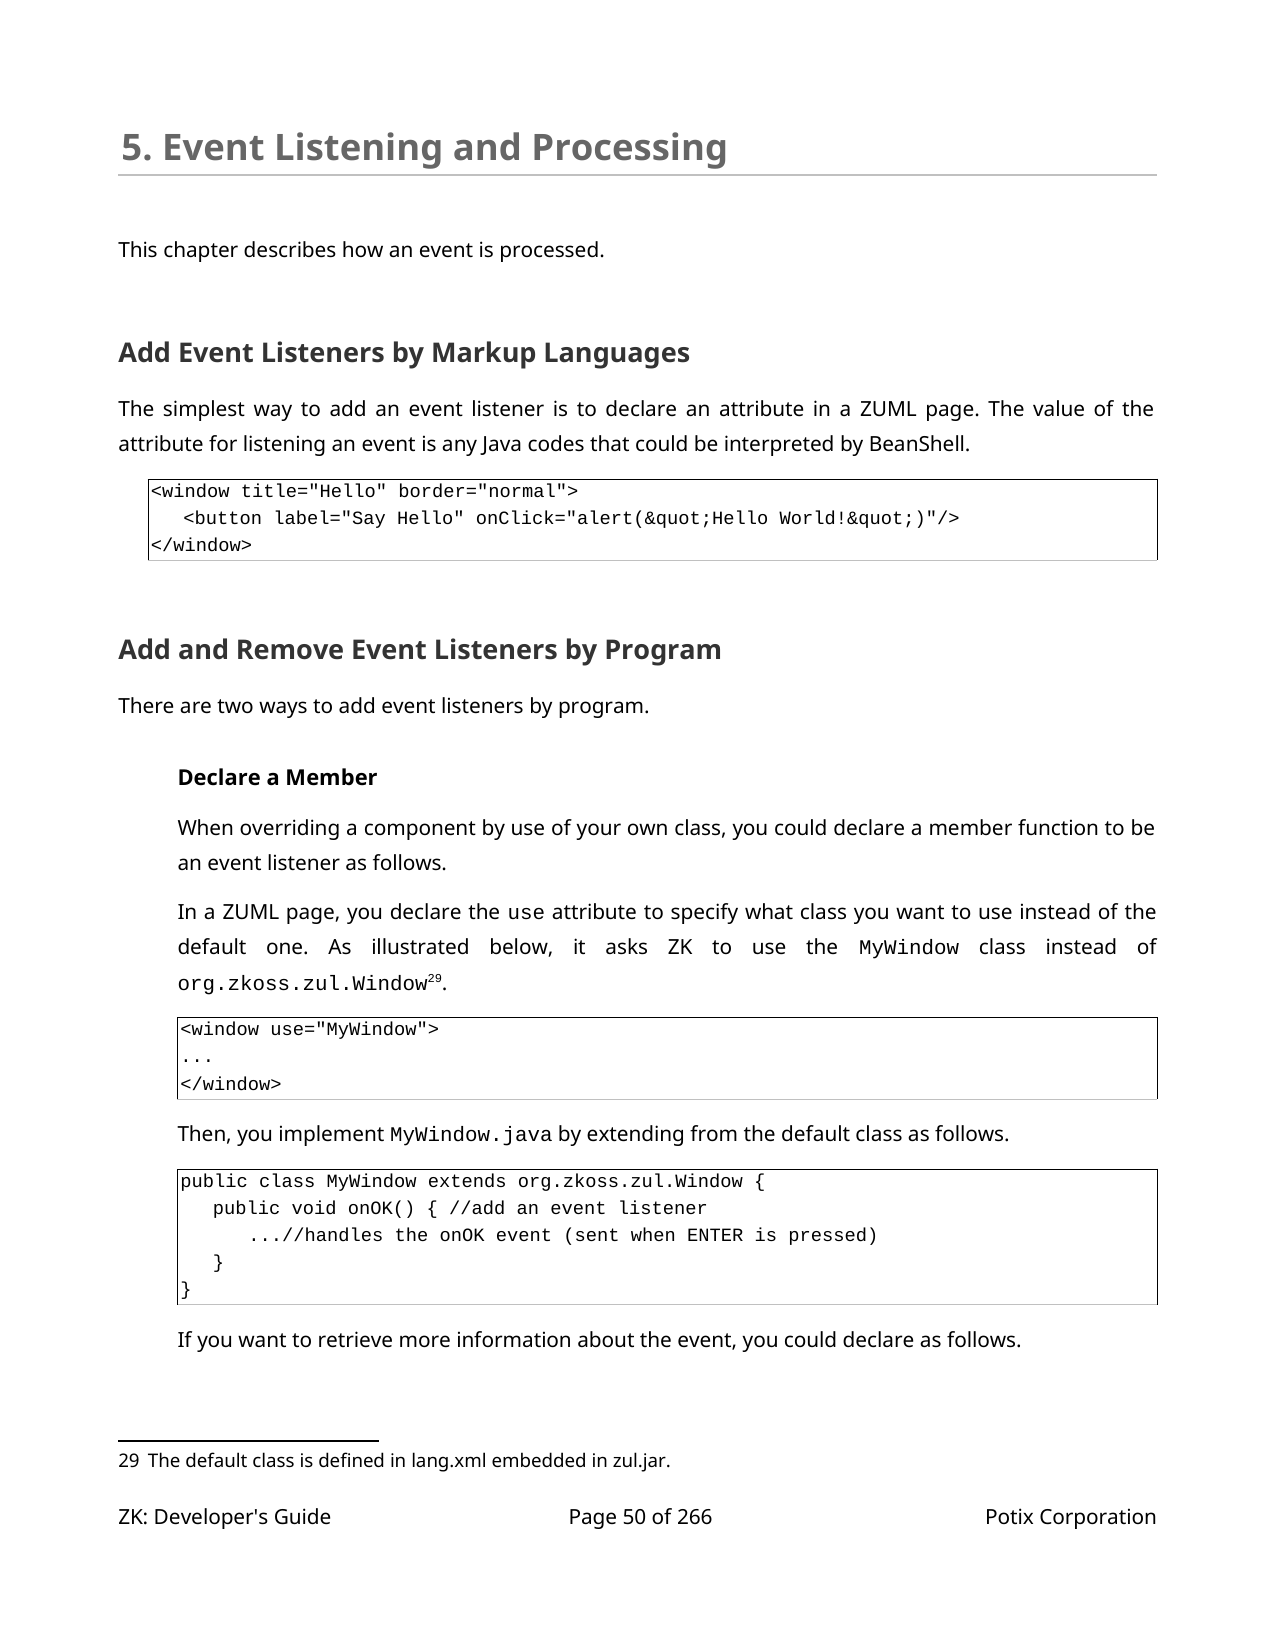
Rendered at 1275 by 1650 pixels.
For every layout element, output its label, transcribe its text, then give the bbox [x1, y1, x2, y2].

subtitle Add Event Listeners by Markup Languages [118, 334, 1157, 371]
text <window use="MyWindow"> [178, 1018, 1157, 1041]
text Then, you implement MyWindow.java by extending from the default class as follows. [177, 1119, 1157, 1148]
text <button label="Say Hello" onClick="alert(&quot;Hello World!&quot;)"/> [149, 506, 1157, 530]
text } [178, 1277, 1157, 1304]
text <window title="Hello" border="normal"> [149, 480, 1157, 503]
text The default class is defined in lang.xml embedded in zul.jar. [118, 1447, 1157, 1473]
text This chapter describes how an event is processed. [118, 235, 1157, 263]
text </window> [178, 1071, 1157, 1099]
subtitle 5. Event Listening and Processing [118, 118, 1157, 174]
text public class MyWindow extends org.zkoss.zul.Window { [178, 1170, 1157, 1193]
text public void onOK() { //add an event listener [178, 1196, 1157, 1220]
subtitle Declare a Member [177, 762, 1157, 792]
text } [178, 1250, 1157, 1274]
text </window> [149, 533, 1157, 560]
text There are two ways to add event listeners by program. [118, 691, 1157, 719]
text If you want to retrieve more information about the event, you could declare as follows. [177, 1325, 1157, 1353]
text ...//handles the onOK event (sent when ENTER is pressed) [178, 1223, 1157, 1247]
text When overriding a component by use of your own class, you could declare a member function to be an event listener as follows. [177, 813, 1157, 876]
text ... [178, 1044, 1157, 1068]
text The simplest way to add an event listener is to declare an attribute in a ZUML page. The value of the attribute for listening an event is any Java codes that could be interpreted by BeanShell. [118, 394, 1157, 458]
subtitle Add and Remove Event Listeners by Program [118, 631, 1157, 668]
text In a ZUML page, you declare the use attribute to specify what class you want to use instead of the default one. As illustrated below, it asks ZK to use the MyWindow class instead of org.zkoss.zul.Window. [177, 897, 1157, 996]
